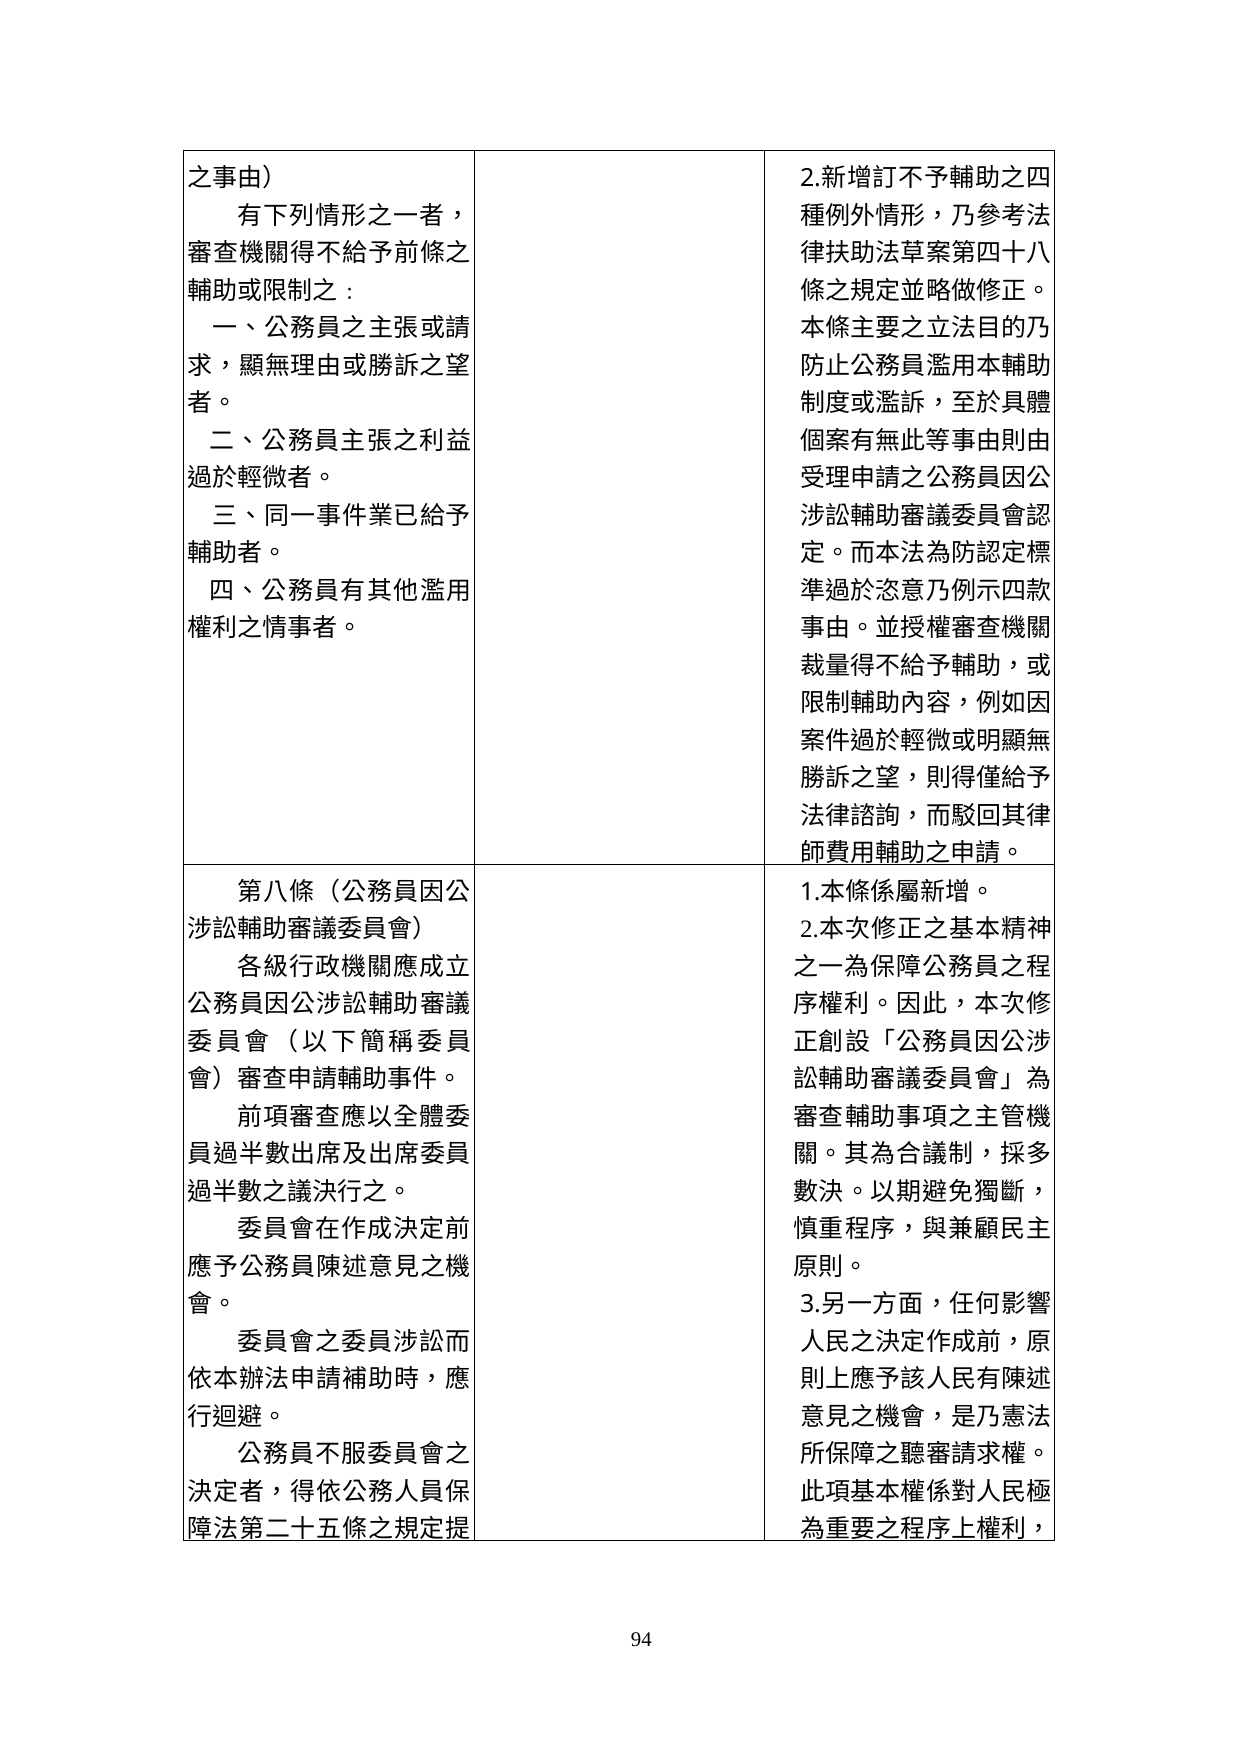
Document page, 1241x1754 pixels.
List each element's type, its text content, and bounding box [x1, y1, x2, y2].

table_cell 2.新增訂不予輔助之四種例外情形，乃參考法律扶助法草案第四十八條之規定並略做修正。本條主要之立法目的乃防止公務員濫用本輔助制度或濫訴，至於具體個案有無此等事由則由受理申請之公務員因公涉訟輔助審議委員會認定。而本法為防認定標準過於恣意乃例示四款事由。並授權審查機關裁量得不給予輔助，或限制輔助內容，例如因案件過於輕微或明顯無勝訴之望，則得僅給予法律諮詢，而駁回其律師費用輔助之申請。 [765, 151, 1054, 863]
table_cell 之事由） 有下列情形之一者，審查機關得不給予前條之輔助或限制之﹕ 一、公務員之主張或請求，顯無理由或勝訴之望者。 二、公務員主張之利益過於輕微者。 三、同一事件業已給予輔助者。 四、公務員有其他濫用權利之情事者。 [184, 151, 474, 863]
table_cell 1.本條係屬新增。 2.本次修正之基本精神之一為保障公務員之程序權利。因此，本次修正創設「公務員因公涉訟輔助審議委員會」為審查輔助事項之主管機關。其為合議制，採多數決。以期避免獨斷，慎重程序，與兼顧民主原則。 3.另一方面，任何影響人民之決定作成前，原則上應予該人民有陳述意見之機會，是乃憲法所保障之聽審請求權。此項基本權係對人民極為重要之程序上權利， [765, 865, 1054, 1539]
table_cell [475, 865, 764, 1539]
table_cell 第八條（公務員因公涉訟輔助審議委員會） 各級行政機關應成立公務員因公涉訟輔助審議委員會（以下簡稱委員會）審查申請輔助事件。 前項審查應以全體委員過半數出席及出席委員過半數之議決行之。 委員會在作成決定前應予公務員陳述意見之機會。 委員會之委員涉訟而依本辦法申請補助時，應行迴避。 公務員不服委員會之決定者，得依公務人員保障法第二十五條之規定提 [184, 865, 474, 1539]
table_cell [475, 151, 764, 863]
